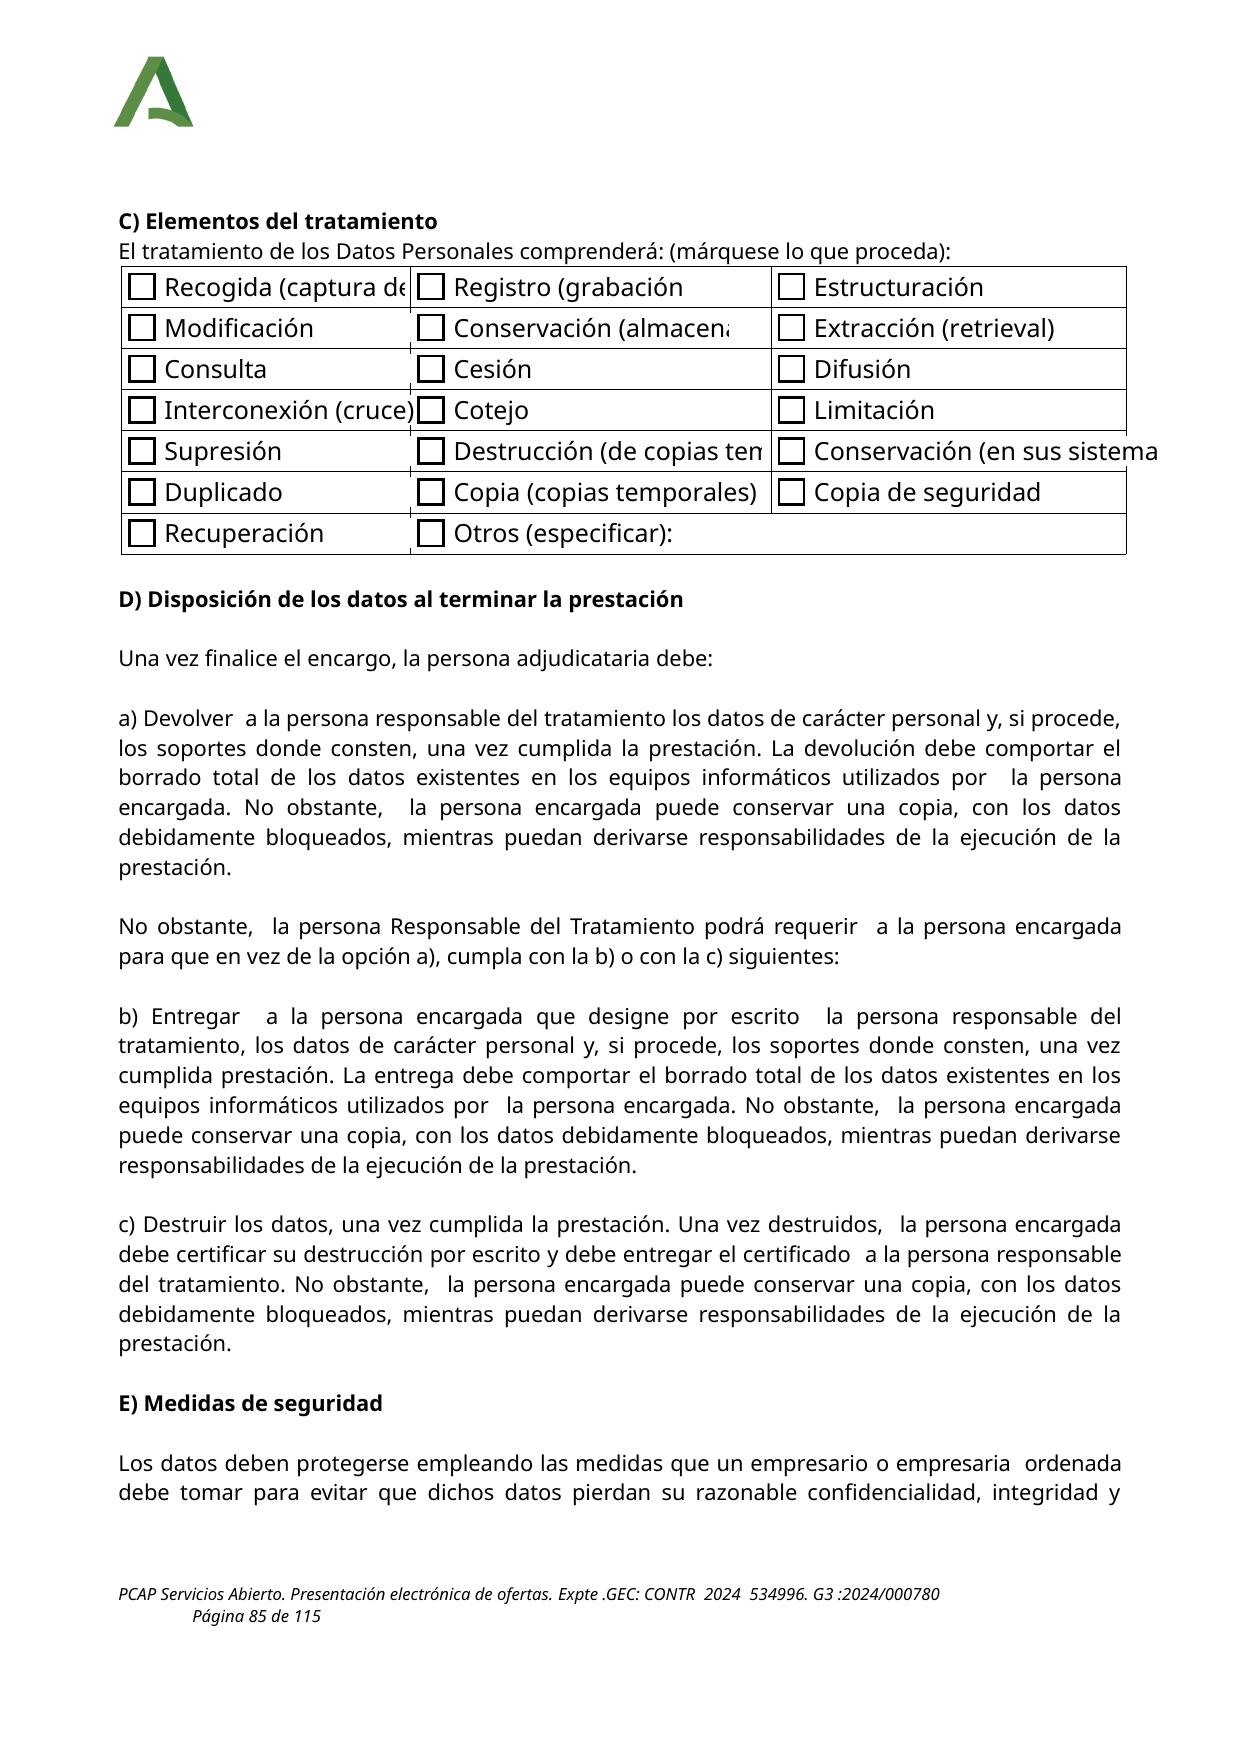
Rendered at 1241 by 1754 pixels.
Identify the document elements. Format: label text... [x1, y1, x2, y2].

table_cell [772, 390, 1126, 430]
text c) Destruir los datos, una vez cumplida la prestación. Una vez destruidos, la persona encargada debe certificar su destrucción por escrito y debe entregar el certificado a la persona responsable del tratamiento. No obstante, la persona encargada puede conservar una copia, con los datos debidamente bloqueados, mientras puedan derivarse responsabilidades de la ejecución de la prestación. [118, 1209, 1122, 1358]
table_header [411, 267, 771, 307]
text Una vez finalice el encargo, la persona adjudicataria debe: [118, 643, 1122, 673]
table_cell [122, 514, 410, 554]
table_cell [411, 308, 771, 348]
text E) Medidas de seguridad [118, 1388, 1122, 1418]
text D) Disposición de los datos al terminar la prestación [118, 584, 1122, 613]
text a) Devolver a la persona responsable del tratamiento los datos de carácter personal y, si procede, los soportes donde consten, una vez cumplida la prestación. La devolución debe comportar el borrado total de los datos existentes en los equipos informáticos utilizados por la persona encargada. No obstante, la persona encargada puede conservar una copia, con los datos debidamente bloqueados, mientras puedan derivarse responsabilidades de la ejecución de la prestación. [118, 703, 1122, 882]
table_cell [411, 390, 771, 430]
text El tratamiento de los Datos Personales comprenderá: (márquese lo que proceda): [118, 236, 1122, 266]
table_cell [772, 308, 1126, 348]
table_cell [772, 349, 1126, 389]
table_header [772, 267, 1126, 307]
table_header [122, 267, 410, 307]
picture [109, 52, 198, 131]
table_cell [411, 349, 771, 389]
table_cell [122, 349, 410, 389]
table_cell [411, 431, 771, 471]
table_cell [411, 514, 1126, 554]
text Los datos deben protegerse empleando las medidas que un empresario o empresaria ordenada debe tomar para evitar que dichos datos pierdan su razonable confidencialidad, integridad y [118, 1448, 1122, 1507]
table_cell [411, 472, 771, 513]
text C) Elementos del tratamiento [118, 206, 1122, 236]
table_cell [122, 472, 410, 513]
text b) Entregar a la persona encargada que designe por escrito la persona responsable del tratamiento, los datos de carácter personal y, si procede, los soportes donde consten, una vez cumplida prestación. La entrega debe comportar el borrado total de los datos existentes en los equipos informáticos utilizados por la persona encargada. No obstante, la persona encargada puede conservar una copia, con los datos debidamente bloqueados, mientras puedan derivarse responsabilidades de la ejecución de la prestación. [118, 1001, 1122, 1179]
table_cell [122, 390, 410, 430]
text No obstante, la persona Responsable del Tratamiento podrá requerir a la persona encargada para que en vez de la opción a), cumpla con la b) o con la c) siguientes: [118, 911, 1122, 971]
table_cell [772, 472, 1126, 513]
table_cell [772, 431, 1126, 471]
table_cell [122, 431, 410, 471]
table_cell [122, 308, 410, 348]
